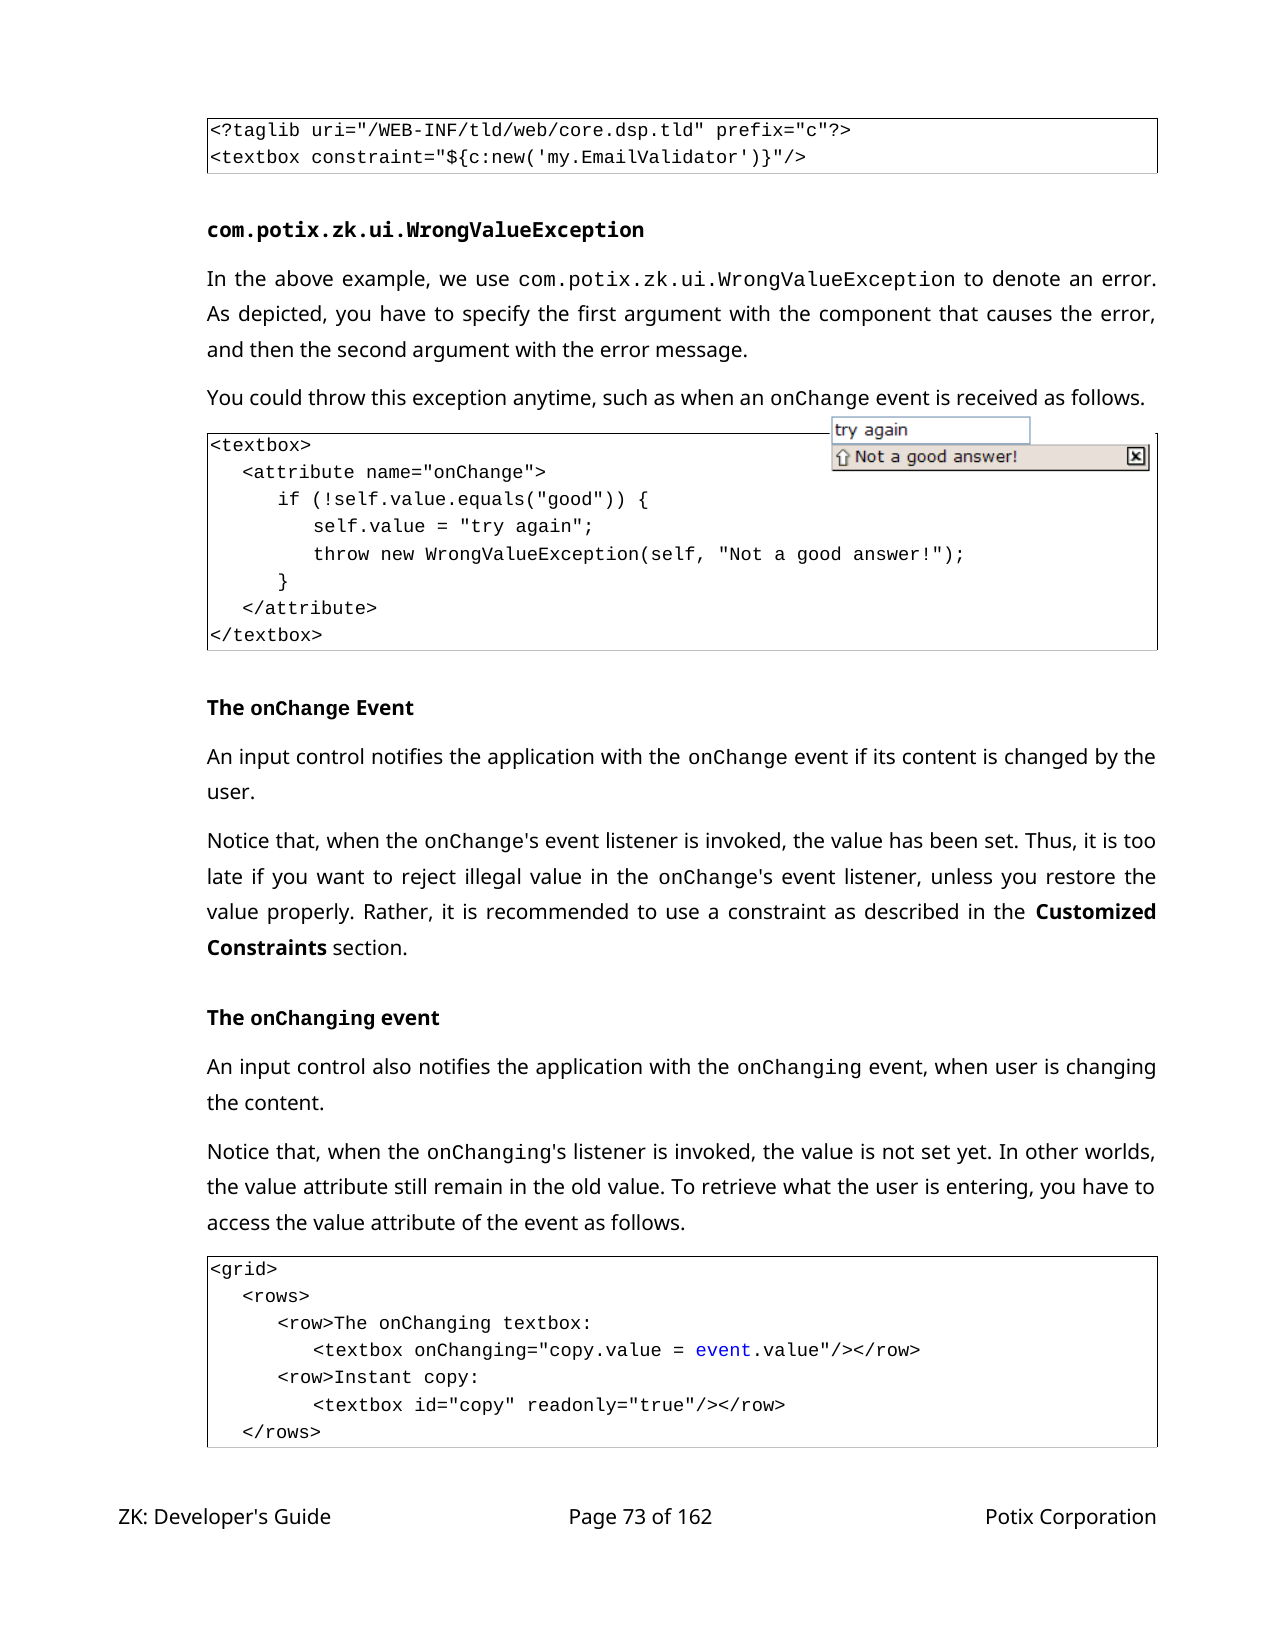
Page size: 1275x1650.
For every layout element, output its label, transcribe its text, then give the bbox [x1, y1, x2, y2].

text <rows> [208, 1284, 1157, 1308]
text In the above example, we use com.potix.zk.ui.WrongValueException to denote an error. As depicted, you have to specify the first argument with the component that causes the error, and then the second argument with the error message. [207, 264, 1157, 363]
text </textbox> [208, 623, 1157, 650]
text if (!self.value.equals("good")) { [208, 487, 1157, 511]
picture [829, 414, 1156, 475]
text You could throw this exception anytime, such as when an onChange event is received as follows. [207, 383, 1157, 412]
text Notice that, when the onChanging's listener is invoked, the value is not set yet. In other worlds, the value attribute still remain in the old value. To retrieve what the user is entering, you have to access the value attribute of the event as follows. [207, 1137, 1157, 1236]
text <grid> [208, 1257, 1157, 1281]
text <textbox id="copy" readonly="true"/></row> [208, 1392, 1157, 1417]
text An input control also notifies the application with the onChanging event, when user is changing the content. [207, 1052, 1157, 1116]
text throw new WrongValueException(self, "Not a good answer!"); [208, 541, 1157, 566]
text </attribute> [208, 596, 1157, 620]
text Notice that, when the onChange's event listener is invoked, the value has been set. Thus, it is too late if you want to reject illegal value in the onChange's event listener, unless you restore the value properly. Rather, it is recommended to use a constraint as described in the Customized Constraints section. [207, 826, 1157, 961]
subtitle com.potix.zk.ui.WrongValueException [207, 215, 1157, 243]
text </rows> [208, 1419, 1157, 1447]
text } [208, 569, 1157, 593]
text <row>Instant copy: [208, 1365, 1157, 1389]
text <textbox constraint="${c:new('my.EmailValidator')}"/> [208, 145, 1157, 173]
text <textbox onChanging="copy.value = event.value"/></row> [208, 1338, 1157, 1362]
text <?taglib uri="/WEB-INF/tld/web/core.dsp.tld" prefix="c"?> [208, 119, 1157, 142]
subtitle The onChanging event [207, 1003, 1157, 1032]
text <row>The onChanging textbox: [208, 1311, 1157, 1335]
text <textbox> [208, 434, 829, 457]
text An input control notifies the application with the onChange event if its content is changed by the user. [207, 742, 1157, 806]
text self.value = "try again"; [208, 514, 1157, 538]
text <attribute name="onChange"> [208, 460, 1157, 484]
subtitle The onChange Event [207, 693, 1157, 721]
